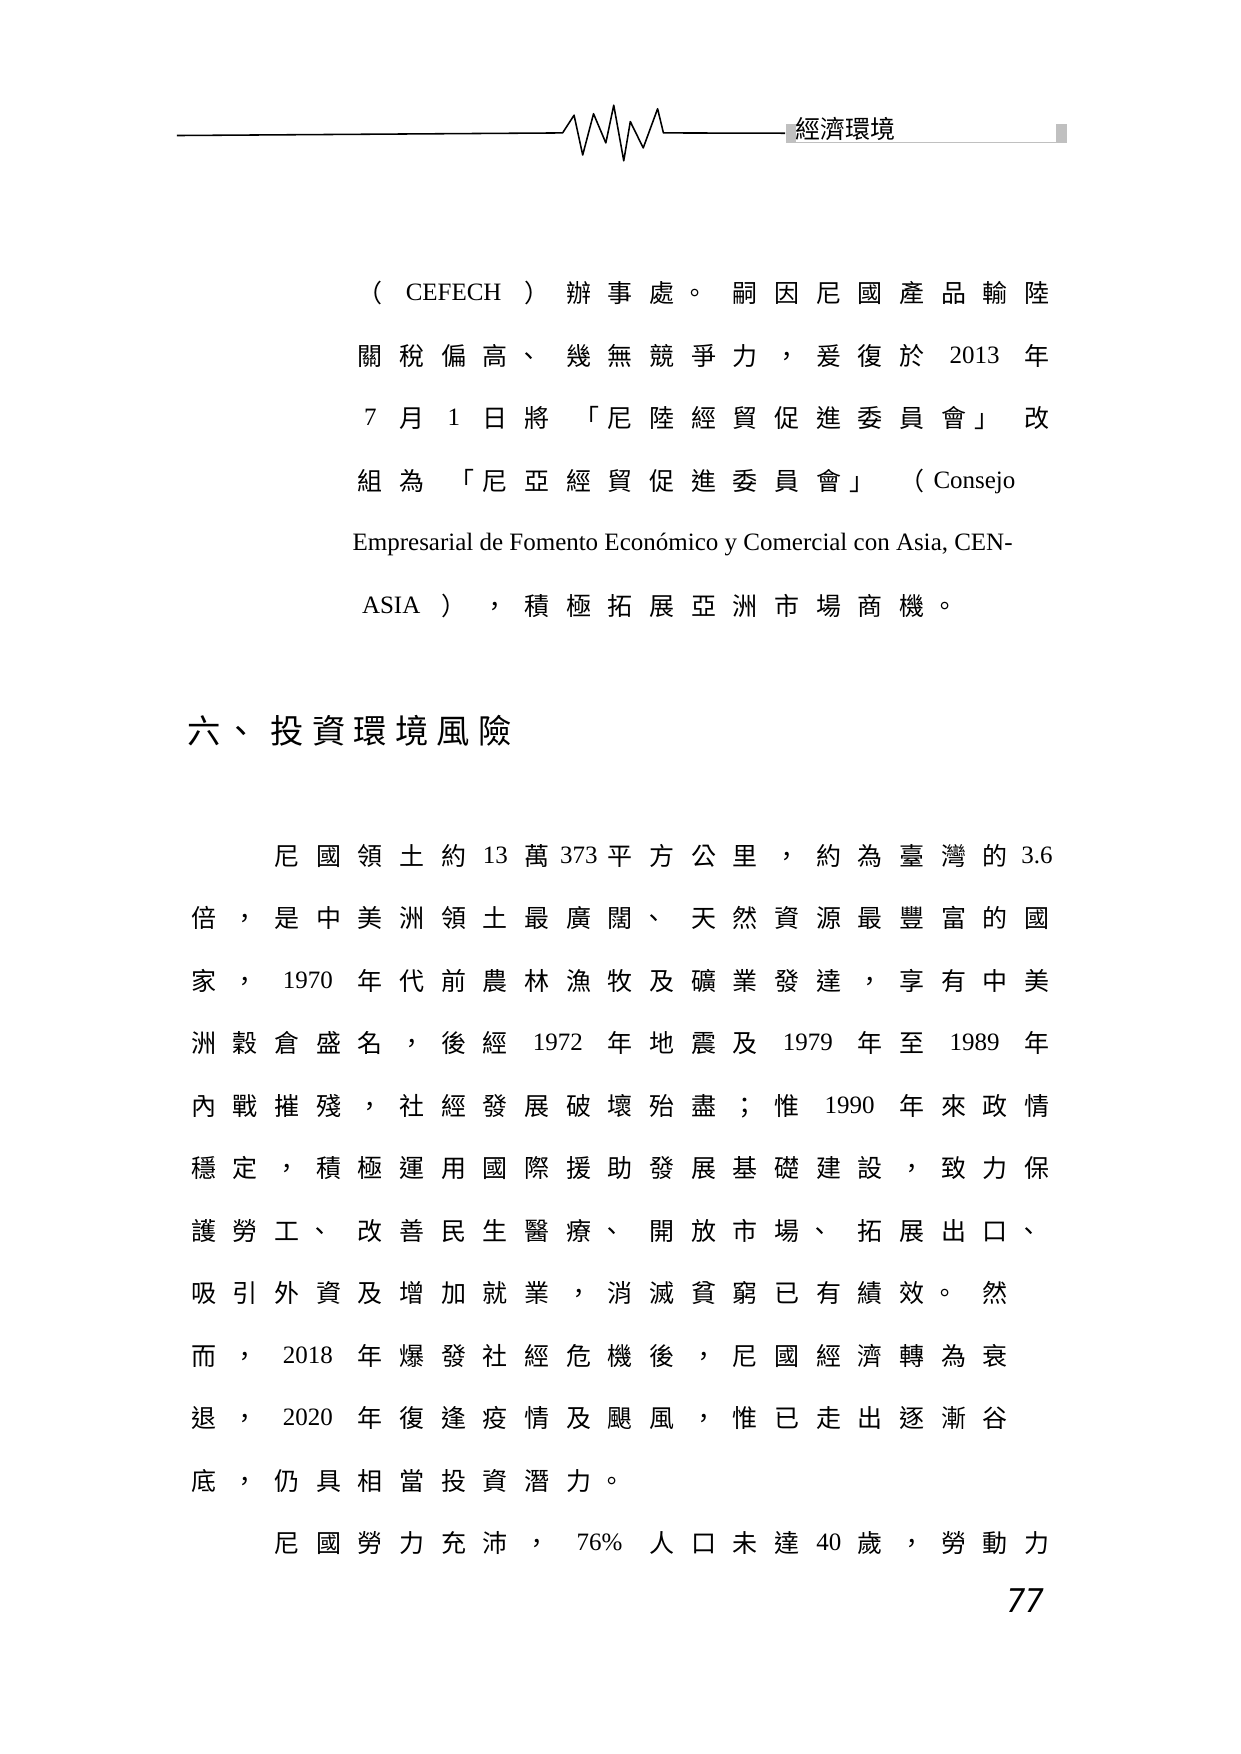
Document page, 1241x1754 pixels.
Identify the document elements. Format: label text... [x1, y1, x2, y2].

text 六、投資環境風險 [183, 688, 1058, 750]
text （CEFECH）辦事處。嗣因尼國產品輸陸關稅偏高、幾無競爭力，爰復於2013年7月1日將「尼陸經貿促進委員會」改組為「尼亞經貿促進委員會」（Consejo Empresarial de Fomento Económico y Comercial con Asia, CEN-ASIA），積極拓展亞洲市場商機。 [330, 250, 1058, 625]
text 尼國領土約13萬373平方公里，約為臺灣的3.6倍，是中美洲領土最廣闊、天然資源最豐富的國家，1970年代前農林漁牧及礦業發達，享有中美洲穀倉盛名，後經1972年地震及1979年至1989年內戰摧殘，社經發展破壞殆盡；惟1990年來政情穩定，積極運用國際援助發展基礎建設，致力保護勞工、改善民生醫療、開放市場、拓展出口、吸引外資及增加就業，消滅貧窮已有績效。然而，2018年爆發社經危機後，尼國經濟轉為衰退，2020年復逢疫情及颶風，惟已走出逐漸谷底，仍具相當投資潛力。 [183, 813, 1058, 1500]
text 尼國勞力充沛，76%人口未達40歲，勞動力 [183, 1500, 1058, 1563]
